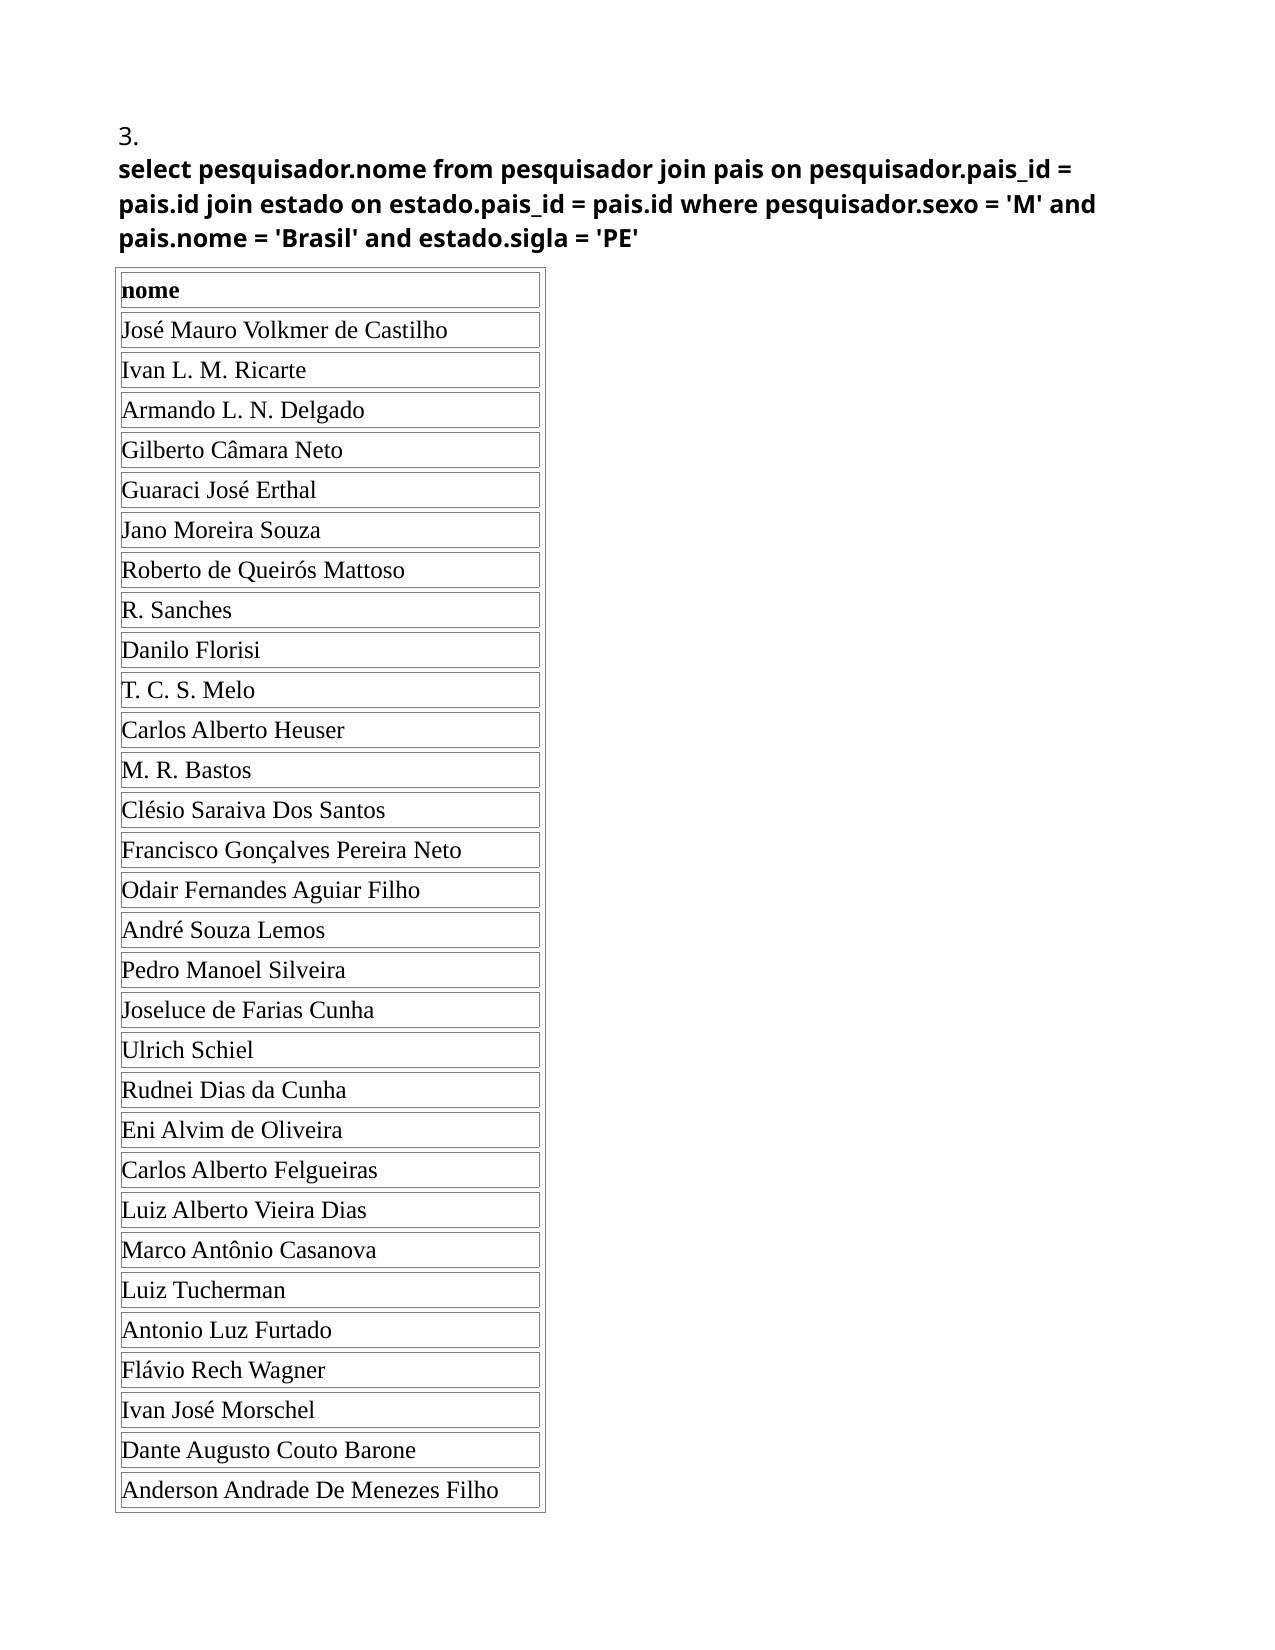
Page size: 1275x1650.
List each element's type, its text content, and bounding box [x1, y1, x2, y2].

table_cell Luiz Alberto Vieira Dias [118, 1187, 542, 1227]
table_cell Carlos Alberto Heuser [118, 707, 542, 747]
table_cell André Souza Lemos [118, 907, 542, 947]
table_cell Clésio Saraiva Dos Santos [118, 787, 542, 827]
table_cell Rudnei Dias da Cunha [118, 1067, 542, 1107]
table_cell Carlos Alberto Felgueiras [118, 1147, 542, 1187]
table_cell Ivan L. M. Ricarte [118, 347, 542, 387]
table_cell Joseluce de Farias Cunha [118, 987, 542, 1027]
table_cell Gilberto Câmara Neto [118, 427, 542, 467]
table_cell Odair Fernandes Aguiar Filho [118, 867, 542, 907]
table_cell M. R. Bastos [118, 747, 542, 787]
table_cell Luiz Tucherman [118, 1267, 542, 1307]
table_cell Pedro Manoel Silveira [118, 947, 542, 987]
table_cell Francisco Gonçalves Pereira Neto [118, 827, 542, 867]
table_cell Eni Alvim de Oliveira [118, 1107, 542, 1147]
table_cell T. C. S. Melo [118, 667, 542, 707]
table_cell Dante Augusto Couto Barone [118, 1427, 542, 1467]
text 3. [118, 118, 1157, 152]
table_cell R. Sanches [118, 587, 542, 627]
table_cell Marco Antônio Casanova [118, 1227, 542, 1267]
table_cell Flávio Rech Wagner [118, 1347, 542, 1387]
table_cell Jano Moreira Souza [118, 507, 542, 547]
table_cell Ulrich Schiel [118, 1027, 542, 1067]
table_cell Antonio Luz Furtado [118, 1307, 542, 1347]
table_cell Anderson Andrade De Menezes Filho [118, 1467, 542, 1507]
table_cell Guaraci José Erthal [118, 467, 542, 507]
table_cell Danilo Florisi [118, 627, 542, 667]
text select pesquisador.nome from pesquisador join pais on pesquisador.pais_id = pais.id join estado on estado.pais_id = pais.id where pesquisador.sexo = 'M' and pais.nome = 'Brasil' and estado.sigla = 'PE' [118, 152, 1157, 254]
table_header nome [118, 268, 542, 307]
table_cell Roberto de Queirós Mattoso [118, 547, 542, 587]
table_cell Ivan José Morschel [118, 1387, 542, 1427]
table_cell Armando L. N. Delgado [118, 387, 542, 427]
table_cell José Mauro Volkmer de Castilho [118, 307, 542, 347]
